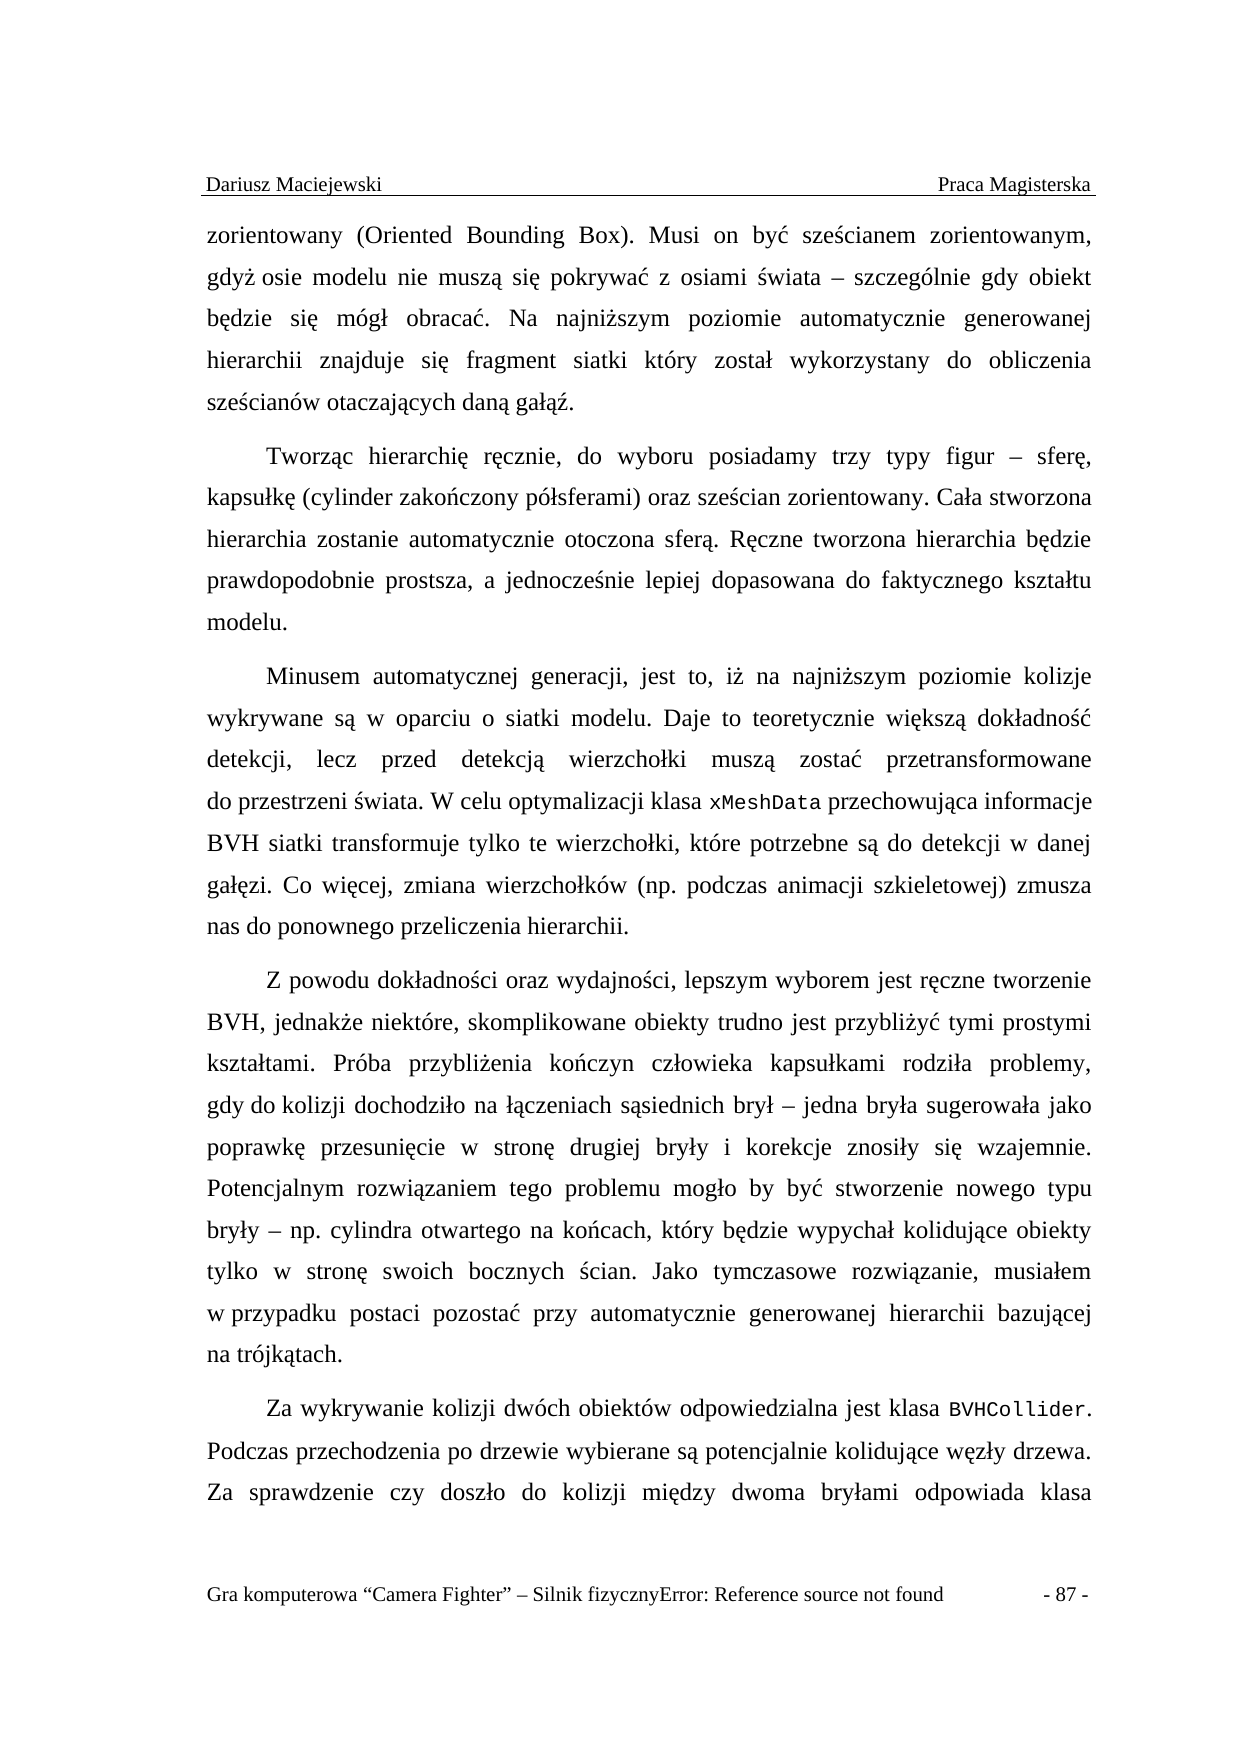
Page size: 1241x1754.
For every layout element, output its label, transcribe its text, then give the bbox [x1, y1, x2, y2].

text Tworząc hierarchię ręcznie, do wyboru posiadamy trzy typy figur – sferę, kapsułkę (cylinder zakończony półsferami) oraz sześcian zorientowany. Cała stworzona hierarchia zostanie automatycznie otoczona sferą. Ręczne tworzona hierarchia będzie prawdopodobnie prostsza, a jednocześnie lepiej dopasowana do faktycznego kształtu modelu. [207, 442, 1092, 636]
text Za wykrywanie kolizji dwóch obiektów odpowiedzialna jest klasa BVHCollider. Podczas przechodzenia po drzewie wybierane są potencjalnie kolidujące węzły drzewa. Za sprawdzenie czy doszło do kolizji między dwoma bryłami odpowiada klasa [207, 1394, 1092, 1506]
text zorientowany (Oriented Bounding Box). Musi on być sześcianem zorientowanym, gdyż osie modelu nie muszą się pokrywać z osiami świata – szczególnie gdy obiekt będzie się mógł obracać. Na najniższym poziomie automatycznie generowanej hierarchii znajduje się fragment siatki który został wykorzystany do obliczenia sześcianów otaczających daną gałąź. [207, 221, 1092, 415]
text Z powodu dokładności oraz wydajności, lepszym wyborem jest ręczne tworzenie BVH, jednakże niektóre, skomplikowane obiekty trudno jest przybliżyć tymi prostymi kształtami. Próba przybliżenia kończyn człowieka kapsułkami rodziła problemy, gdy do kolizji dochodziło na łączeniach sąsiednich brył – jedna bryła sugerowała jako poprawkę przesunięcie w stronę drugiej bryły i korekcje znosiły się wzajemnie. Potencjalnym rozwiązaniem tego problemu mogło by być stworzenie nowego typu bryły – np. cylindra otwartego na końcach, który będzie wypychał kolidujące obiekty tylko w stronę swoich bocznych ścian. Jako tymczasowe rozwiązanie, musiałem w przypadku postaci pozostać przy automatycznie generowanej hierarchii bazującej na trójkątach. [207, 966, 1092, 1368]
text Minusem automatycznej generacji, jest to, iż na najniższym poziomie kolizje wykrywane są w oparciu o siatki modelu. Daje to teoretycznie większą dokładność detekcji, lecz przed detekcją wierzchołki muszą zostać przetransformowane do przestrzeni świata. W celu optymalizacji klasa xMeshData przechowująca informacje BVH siatki transformuje tylko te wierzchołki, które potrzebne są do detekcji w danej gałęzi. Co więcej, zmiana wierzchołków (np. podczas animacji szkieletowej) zmusza nas do ponownego przeliczenia hierarchii. [207, 662, 1092, 940]
